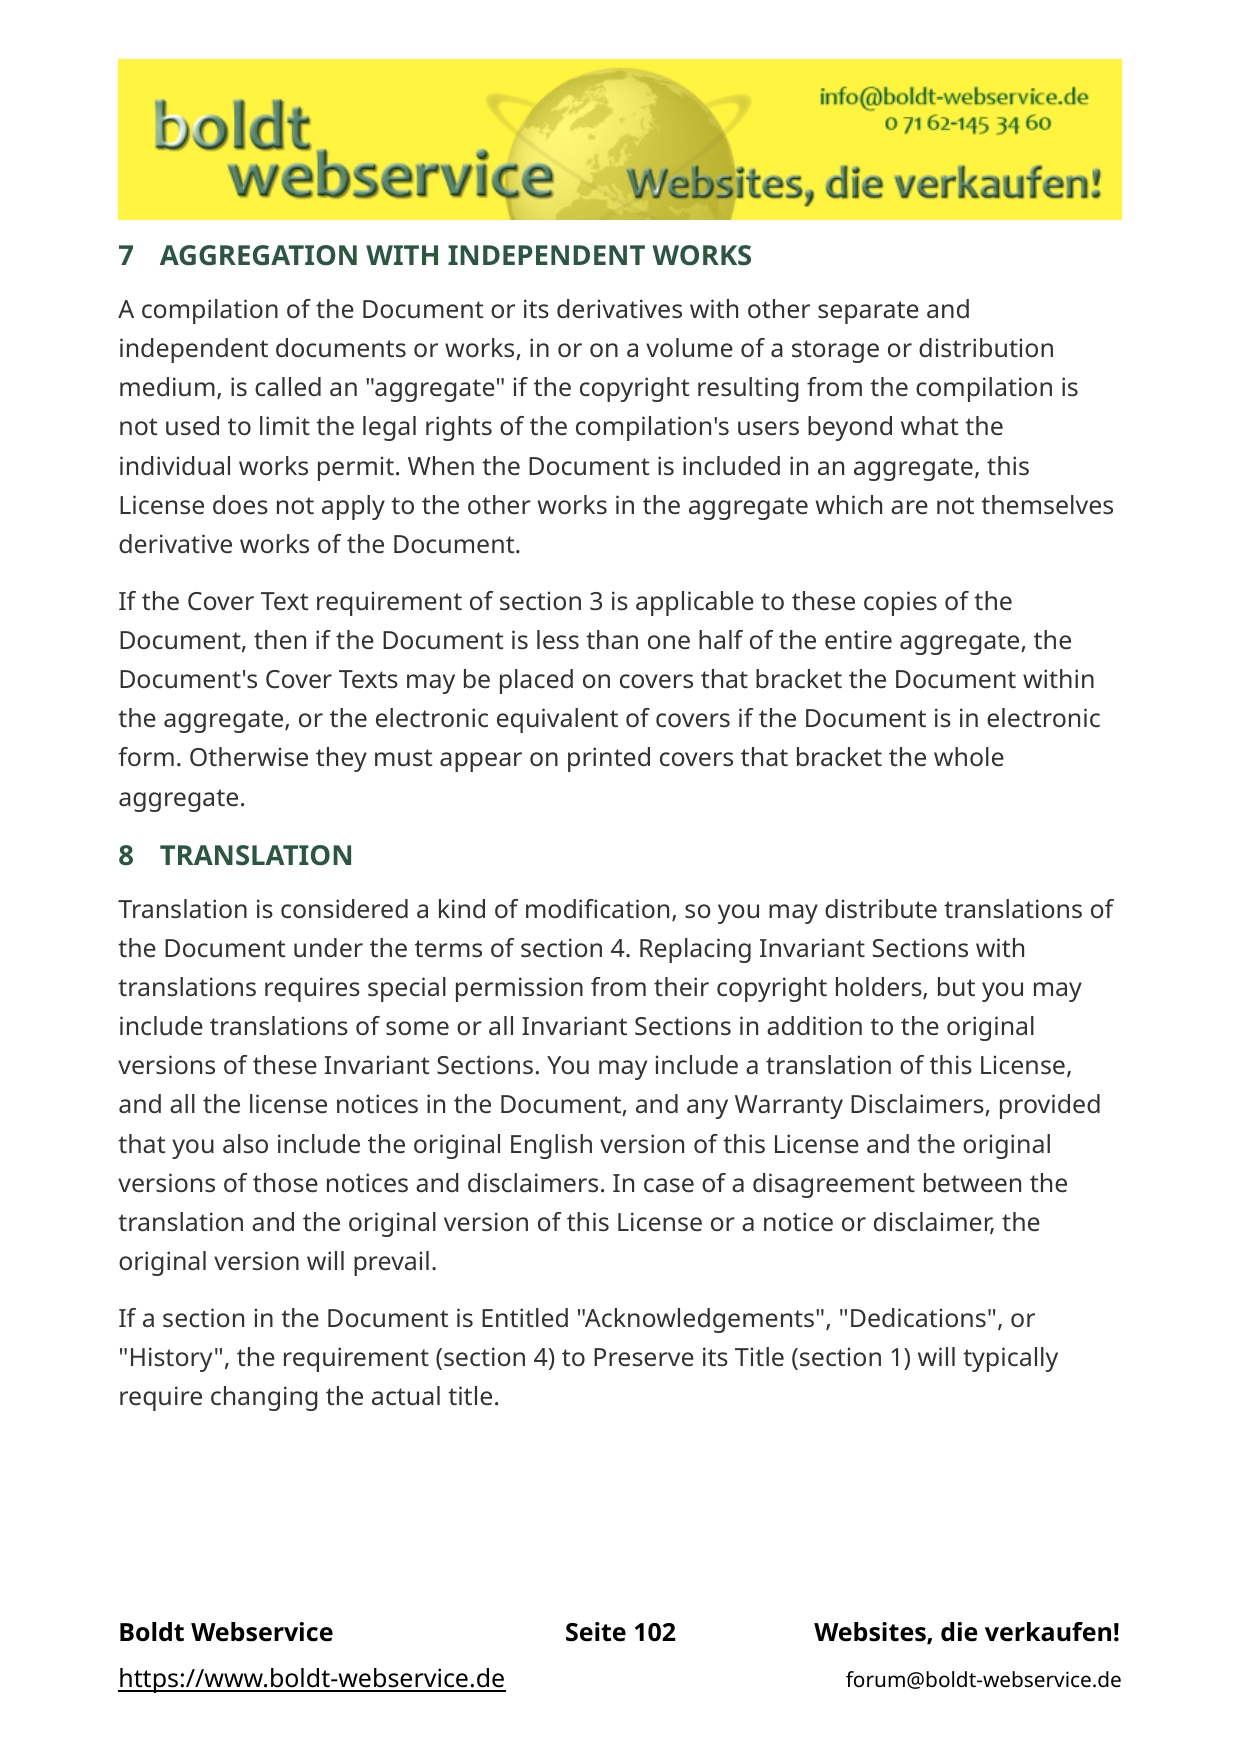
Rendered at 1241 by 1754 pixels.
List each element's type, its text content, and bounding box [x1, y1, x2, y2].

picture [118, 59, 1123, 220]
text If a section in the Document is Entitled "Acknowledgements", "Dedications", or "History", the requirement (section 4) to Preserve its Title (section 1) will typically require changing the actual title. [118, 1301, 1122, 1413]
text If the Cover Text requirement of section 3 is applicable to these copies of the Document, then if the Document is less than one half of the entire aggregate, the Document's Cover Texts may be placed on covers that bracket the Document within the aggregate, or the electronic equivalent of covers if the Document is in electronic form. Otherwise they must appear on printed covers that bracket the whole aggregate. [118, 583, 1122, 813]
subtitle TRANSLATION [118, 836, 1122, 873]
text Translation is considered a kind of modification, so you may distribute translations of the Document under the terms of section 4. Replacing Invariant Sections with translations requires special permission from their copyright holders, but you may include translations of some or all Invariant Sections in addition to the original versions of these Invariant Sections. You may include a translation of this License, and all the license notices in the Document, and any Warranty Disclaimers, provided that you also include the original English version of this License and the original versions of those notices and disclaimers. In case of a disagreement between the translation and the original version of this License or a notice or disclaimer, the original version will prevail. [118, 891, 1122, 1278]
text A compilation of the Document or its derivatives with other separate and independent documents or works, in or on a volume of a storage or distribution medium, is called an "aggregate" if the copyright resulting from the compilation is not used to limit the legal rights of the compilation's users beyond what the individual works permit. When the Document is included in an aggregate, this License does not apply to the other works in the aggregate which are not themselves derivative works of the Document. [118, 291, 1122, 561]
subtitle AGGREGATION WITH INDEPENDENT WORKS [118, 236, 1122, 274]
